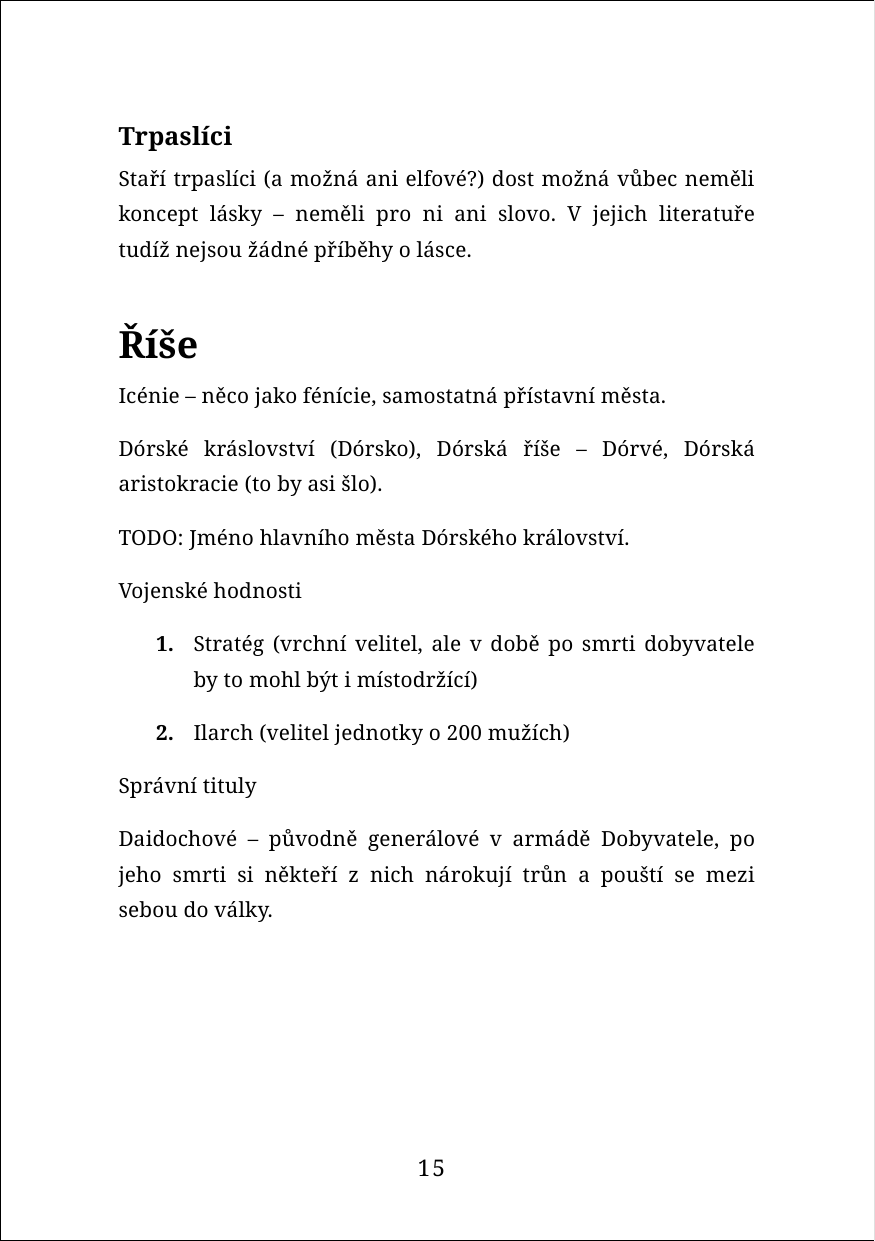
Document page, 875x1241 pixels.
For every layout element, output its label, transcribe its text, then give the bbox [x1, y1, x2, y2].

list Ilarch (velitel jednotky o 200 mužích) [156, 718, 756, 746]
text TODO: Jméno hlavního města Dórského království. [118, 523, 756, 551]
text Staří trpaslíci (a možná ani elfové?) dost možná vůbec neměli koncept lásky – neměli pro ni ani slovo. V jejich literatuře tudíž nejsou žádné příběhy o lásce. [118, 164, 756, 263]
subtitle Trpaslíci [118, 118, 756, 152]
text Vojenské hodnosti [118, 576, 756, 604]
text Daidochové – původně generálové v armádě Dobyvatele, po jeho smrti si někteří z nich nárokují trůn a pouští se mezi sebou do války. [118, 824, 756, 924]
text Správní tituly [118, 771, 756, 799]
text Dórské kráslovství (Dórsko), Dórská říše – Dórvé, Dórská aristokracie (to by asi šlo). [118, 434, 756, 498]
text Icénie – něco jako fénície, samostatná přístavní města. [118, 381, 756, 409]
subtitle Říše [118, 318, 756, 369]
list Stratég (vrchní velitel, ale v době po smrti dobyvatele by to mohl být i místodržící) [156, 629, 756, 693]
